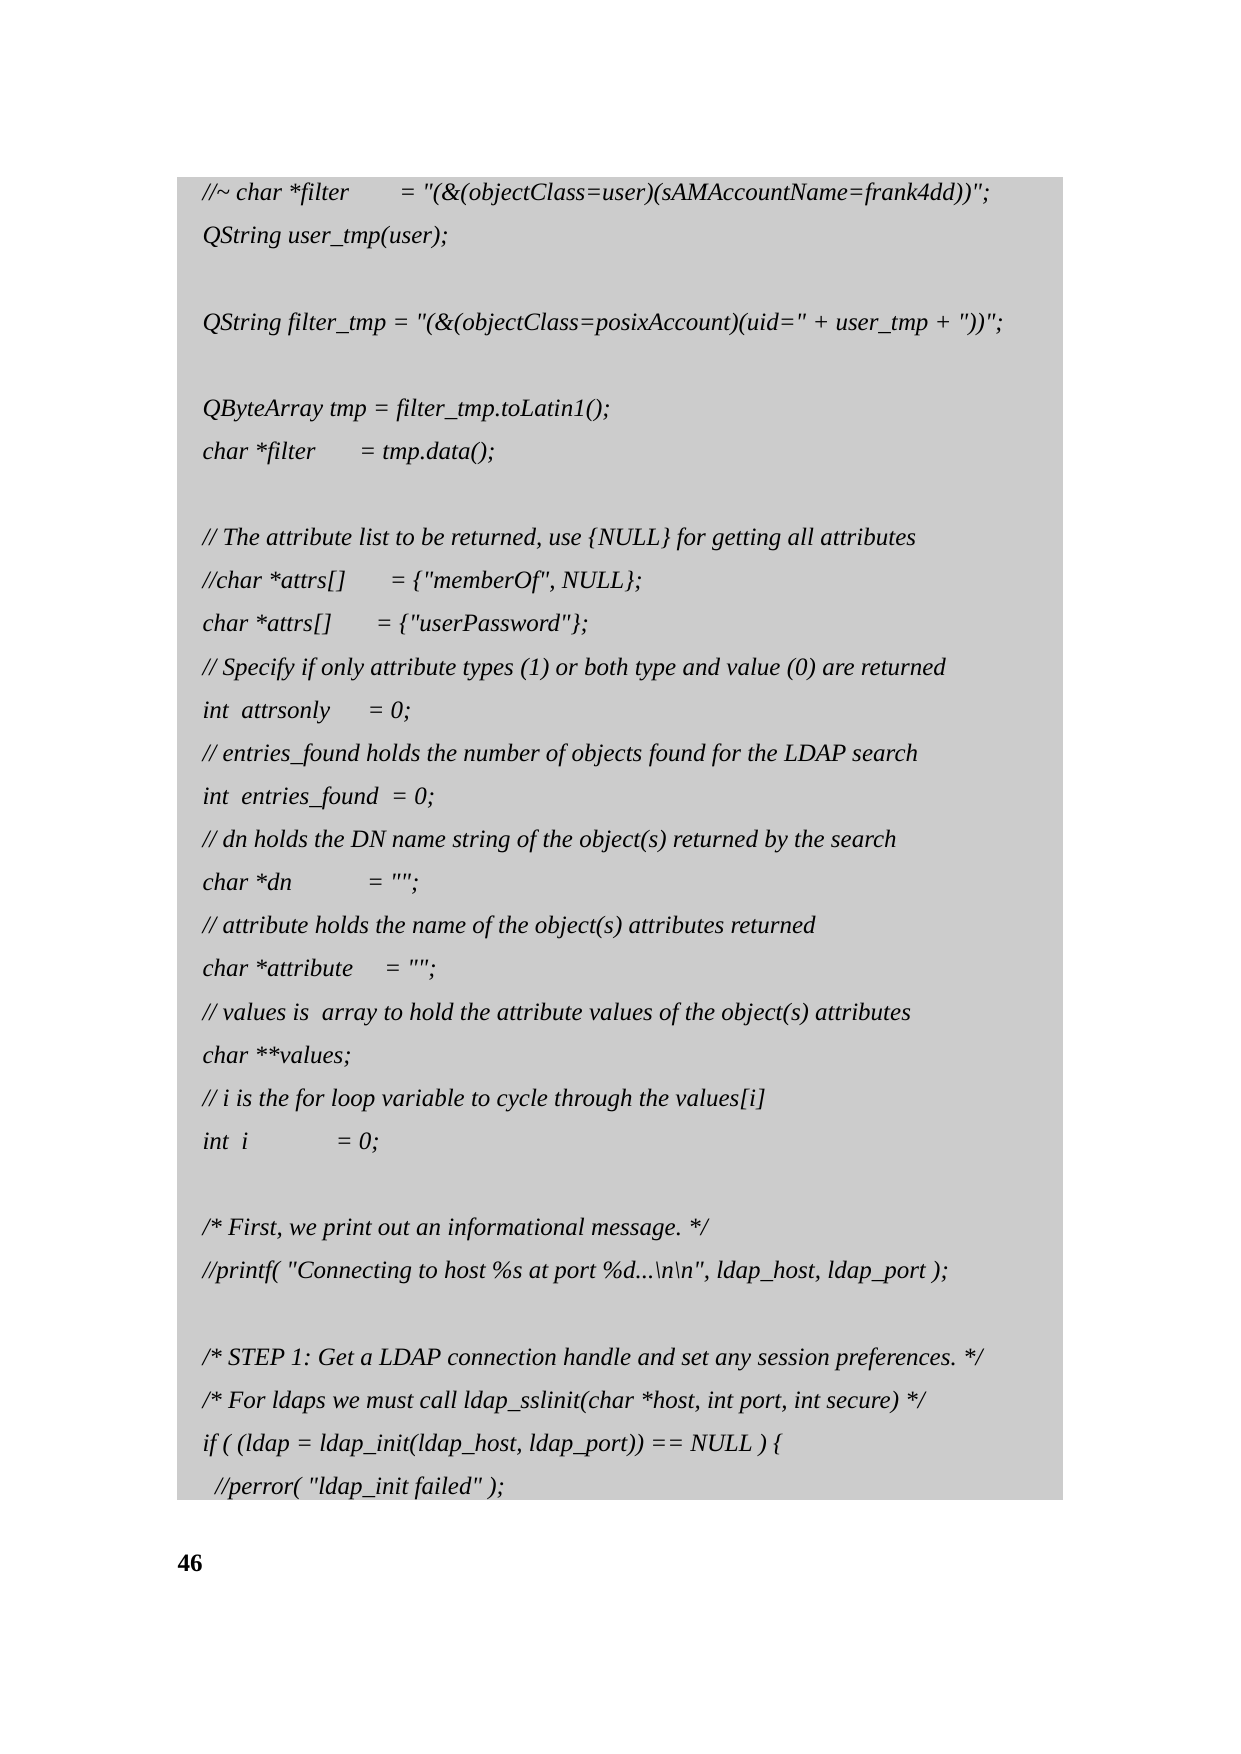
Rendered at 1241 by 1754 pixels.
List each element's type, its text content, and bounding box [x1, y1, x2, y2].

text //char *attrs[] = {"memberOf", NULL}; [177, 565, 1063, 594]
text // attribute holds the name of the object(s) attributes returned [177, 910, 1063, 939]
text int attrsonly = 0; [177, 695, 1063, 723]
text char **values; [177, 1040, 1063, 1068]
text char *dn = ""; [177, 867, 1063, 896]
text int i = 0; [177, 1126, 1063, 1155]
text //perror( "ldap_init failed" ); [177, 1471, 1063, 1500]
text //~ char *filter = "(&(objectClass=user)(sAMAccountName=frank4dd))"; [177, 177, 1063, 206]
text char *filter = tmp.data(); [177, 436, 1063, 465]
text // The attribute list to be returned, use {NULL} for getting all attributes [177, 522, 1063, 551]
text char *attribute = ""; [177, 953, 1063, 982]
text /* For ldaps we must call ldap_sslinit(char *host, int port, int secure) */ [177, 1385, 1063, 1413]
text // dn holds the DN name string of the object(s) returned by the search [177, 824, 1063, 853]
text QByteArray tmp = filter_tmp.toLatin1(); [177, 393, 1063, 422]
text char *attrs[] = {"userPassword"}; [177, 608, 1063, 637]
text /* First, we print out an informational message. */ [177, 1212, 1063, 1241]
text // Specify if only attribute types (1) or both type and value (0) are returned [177, 652, 1063, 680]
text int entries_found = 0; [177, 781, 1063, 810]
text // values is array to hold the attribute values of the object(s) attributes [177, 997, 1063, 1025]
text /* STEP 1: Get a LDAP connection handle and set any session preferences. */ [177, 1342, 1063, 1370]
text QString user_tmp(user); [177, 220, 1063, 249]
text if ( (ldap = ldap_init(ldap_host, ldap_port)) == NULL ) { [177, 1428, 1063, 1457]
text //printf( "Connecting to host %s at port %d...\n\n", ldap_host, ldap_port ); [177, 1255, 1063, 1284]
text // entries_found holds the number of objects found for the LDAP search [177, 738, 1063, 767]
text // i is the for loop variable to cycle through the values[i] [177, 1083, 1063, 1112]
text QString filter_tmp = "(&(objectClass=posixAccount)(uid=" + user_tmp + "))"; [177, 307, 1063, 335]
